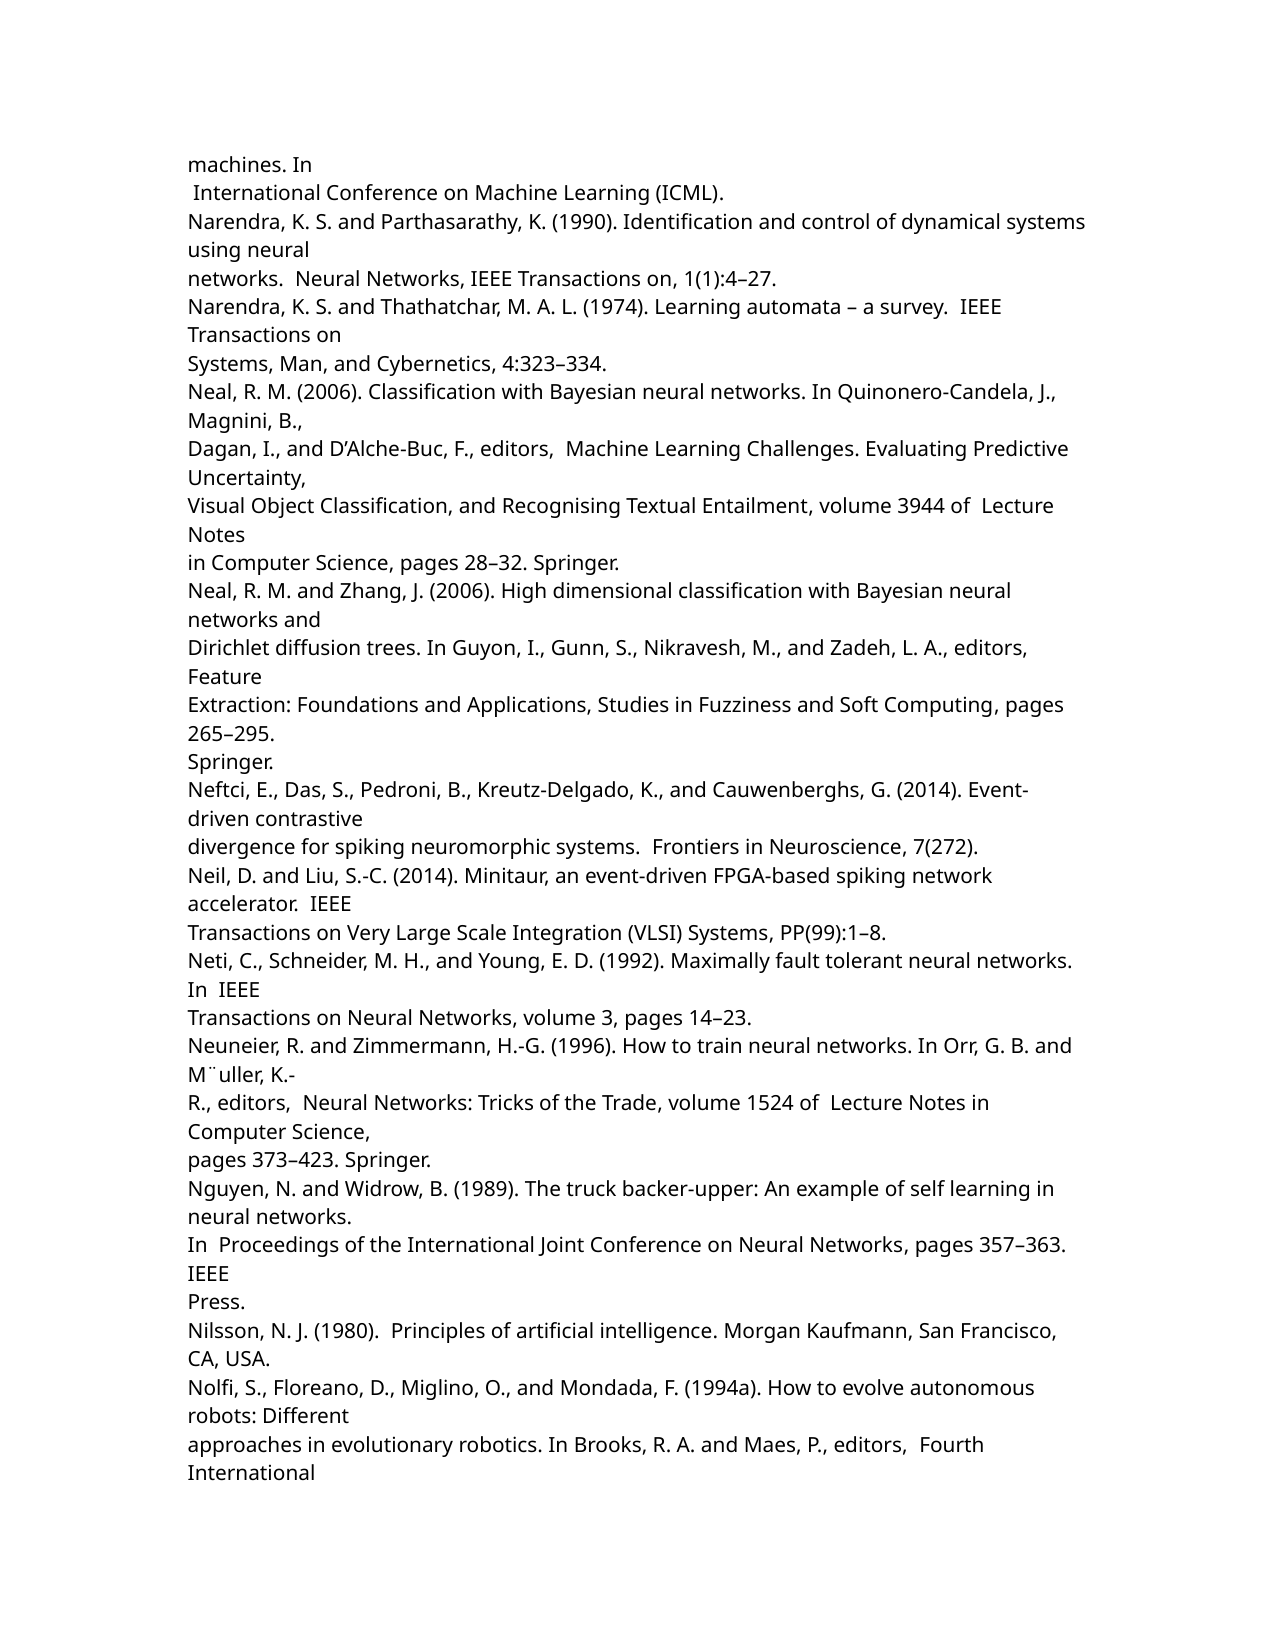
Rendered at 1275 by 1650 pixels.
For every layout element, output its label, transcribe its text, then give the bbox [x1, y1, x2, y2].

text machines. In [187, 150, 1087, 178]
text Nilsson, N. J. (1980). Principles of artificial intelligence. Morgan Kaufmann, San Francisco, CA, USA. [187, 1316, 1087, 1373]
text Neil, D. and Liu, S.-C. (2014). Minitaur, an event-driven FPGA-based spiking network accelerator. IEEE [187, 861, 1087, 918]
text Visual Object Classification, and Recognising Textual Entailment, volume 3944 of Lecture Notes [187, 491, 1087, 548]
text networks. Neural Networks, IEEE Transactions on, 1(1):4–27. [187, 264, 1087, 292]
text divergence for spiking neuromorphic systems. Frontiers in Neuroscience, 7(272). [187, 832, 1087, 861]
text Nolfi, S., Floreano, D., Miglino, O., and Mondada, F. (1994a). How to evolve autonomous robots: Different [187, 1373, 1087, 1430]
text Neftci, E., Das, S., Pedroni, B., Kreutz-Delgado, K., and Cauwenberghs, G. (2014). Event-driven contrastive [187, 776, 1087, 832]
text International Conference on Machine Learning (ICML). [187, 178, 1087, 207]
text Neuneier, R. and Zimmermann, H.-G. (1996). How to train neural networks. In Orr, G. B. and M¨uller, K.- [187, 1032, 1087, 1088]
text Springer. [187, 747, 1087, 776]
text Dirichlet diffusion trees. In Guyon, I., Gunn, S., Nikravesh, M., and Zadeh, L. A., editors, Feature [187, 633, 1087, 690]
text in Computer Science, pages 28–32. Springer. [187, 548, 1087, 577]
text Narendra, K. S. and Thathatchar, M. A. L. (1974). Learning automata – a survey. IEEE Transactions on [187, 292, 1087, 349]
text Transactions on Neural Networks, volume 3, pages 14–23. [187, 1003, 1087, 1032]
text pages 373–423. Springer. [187, 1145, 1087, 1174]
text Neal, R. M. (2006). Classification with Bayesian neural networks. In Quinonero-Candela, J., Magnini, B., [187, 377, 1087, 434]
text Neal, R. M. and Zhang, J. (2006). High dimensional classification with Bayesian neural networks and [187, 577, 1087, 633]
text Transactions on Very Large Scale Integration (VLSI) Systems, PP(99):1–8. [187, 918, 1087, 946]
text Nguyen, N. and Widrow, B. (1989). The truck backer-upper: An example of self learning in neural networks. [187, 1174, 1087, 1231]
text Systems, Man, and Cybernetics, 4:323–334. [187, 349, 1087, 377]
text Extraction: Foundations and Applications, Studies in Fuzziness and Soft Computing, pages 265–295. [187, 690, 1087, 747]
text approaches in evolutionary robotics. In Brooks, R. A. and Maes, P., editors, Fourth International [187, 1430, 1087, 1487]
text In Proceedings of the International Joint Conference on Neural Networks, pages 357–363. IEEE [187, 1231, 1087, 1287]
text Neti, C., Schneider, M. H., and Young, E. D. (1992). Maximally fault tolerant neural networks. In IEEE [187, 946, 1087, 1003]
text Press. [187, 1287, 1087, 1316]
text Narendra, K. S. and Parthasarathy, K. (1990). Identification and control of dynamical systems using neural [187, 207, 1087, 264]
text Dagan, I., and D’Alche-Buc, F., editors, Machine Learning Challenges. Evaluating Predictive Uncertainty, [187, 434, 1087, 491]
text R., editors, Neural Networks: Tricks of the Trade, volume 1524 of Lecture Notes in Computer Science, [187, 1088, 1087, 1145]
